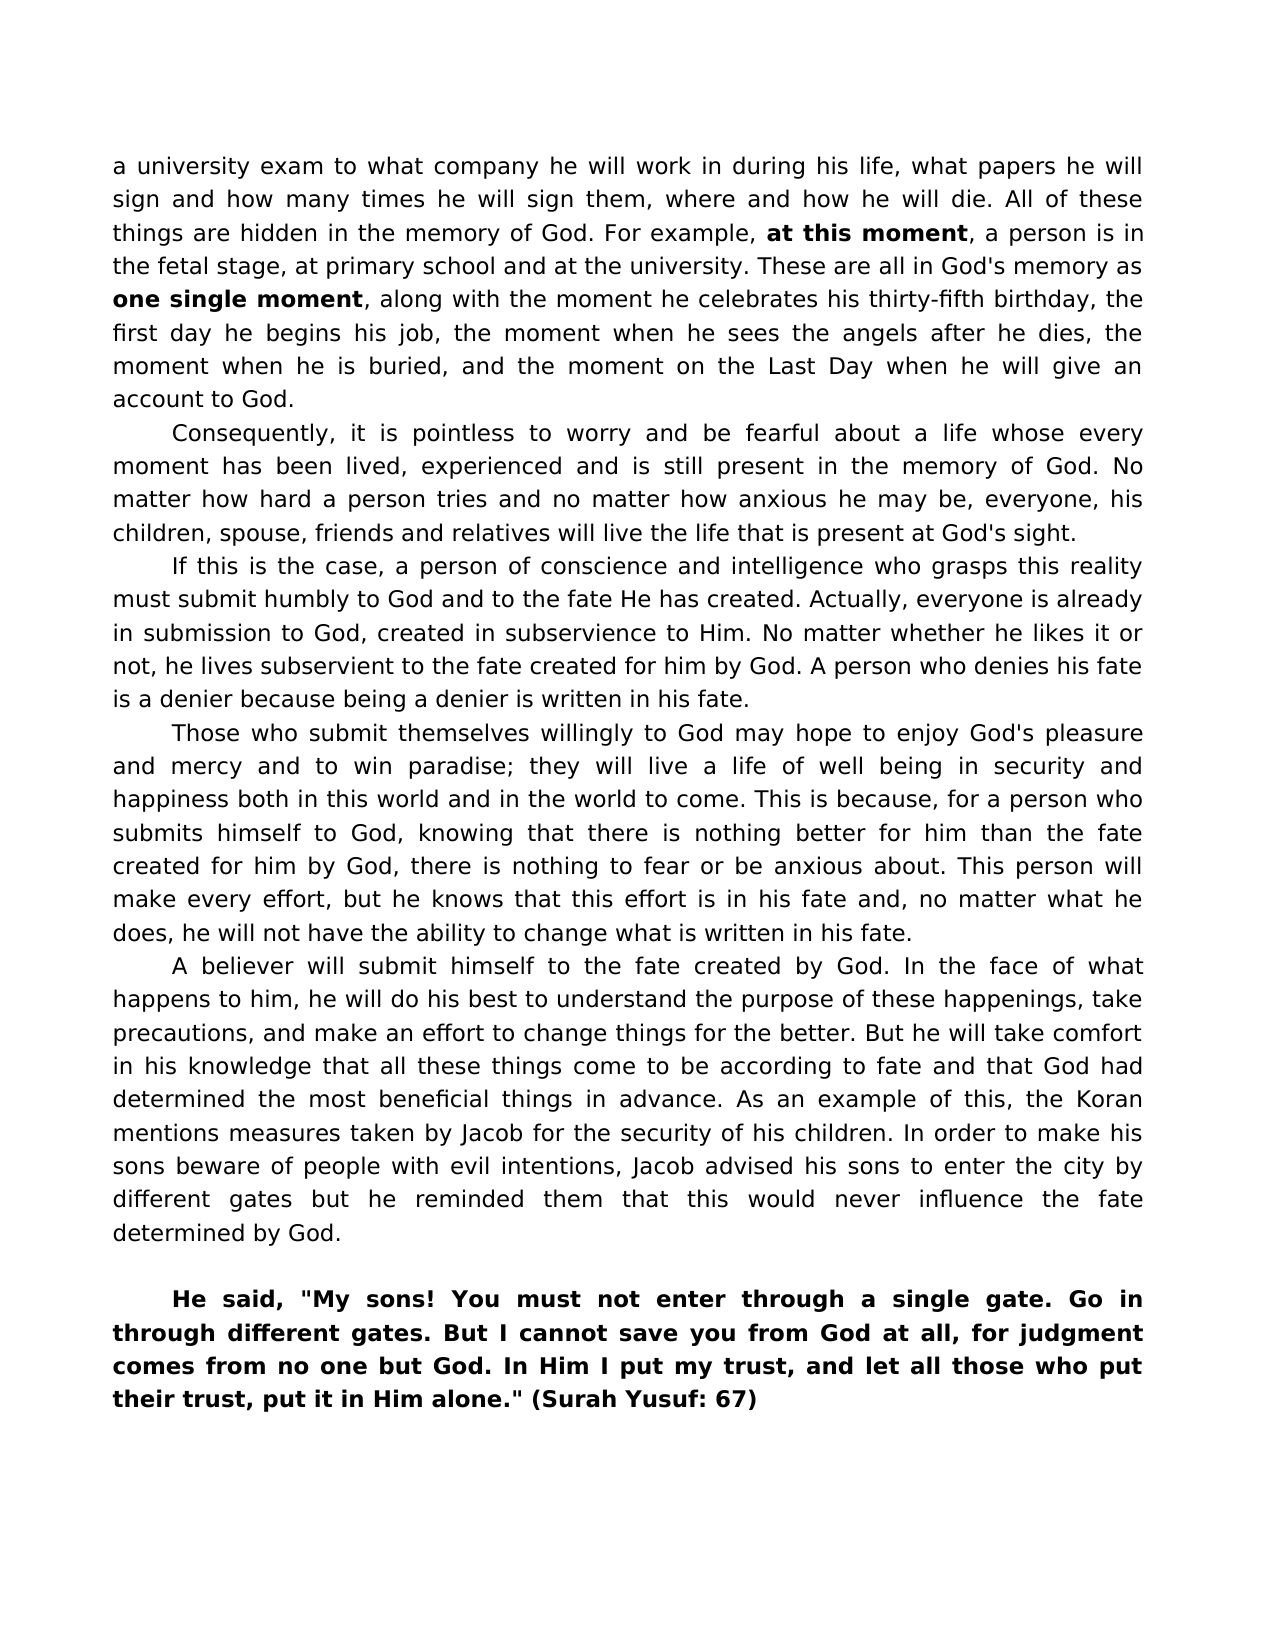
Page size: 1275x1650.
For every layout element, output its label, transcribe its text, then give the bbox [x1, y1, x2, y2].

text a university exam to what company he will work in during his life, what papers he will sign and how many times he will sign them, where and how he will die. All of these things are hidden in the memory of God. For example, at this moment, a person is in the fetal stage, at primary school and at the university. These are all in God's memory as one single moment, along with the moment he celebrates his thirty-fifth birthday, the first day he begins his job, the moment when he sees the angels after he dies, the moment when he is buried, and the moment on the Last Day when he will give an account to God. [112, 148, 1145, 414]
text He said, "My sons! You must not enter through a single gate. Go in through different gates. But I cannot save you from God at all, for judgment comes from no one but God. In Him I put my trust, and let all those who put their trust, put it in Him alone." (Surah Yusuf: 67) [112, 1281, 1145, 1414]
text Those who submit themselves willingly to God may hope to enjoy God's pleasure and mercy and to win paradise; they will live a life of well being in security and happiness both in this world and in the world to come. This is because, for a person who submits himself to God, knowing that there is nothing better for him than the fate created for him by God, there is nothing to fear or be anxious about. This person will make every effort, but he knows that this effort is in his fate and, no matter what he does, he will not have the ability to change what is written in his fate. [112, 714, 1145, 948]
text If this is the case, a person of conscience and intelligence who grasps this reality must submit humbly to God and to the fate He has created. Actually, everyone is already in submission to God, created in subservience to Him. No matter whether he likes it or not, he lives subservient to the fate created for him by God. A person who denies his fate is a denier because being a denier is written in his fate. [112, 548, 1145, 714]
text A believer will submit himself to the fate created by God. In the face of what happens to him, he will do his best to understand the purpose of these happenings, take precautions, and make an effort to change things for the better. But he will take comfort in his knowledge that all these things come to be according to fate and that God had determined the most beneficial things in advance. As an example of this, the Koran mentions measures taken by Jacob for the security of his children. In order to make his sons beware of people with evil intentions, Jacob advised his sons to enter the city by different gates but he reminded them that this would never influence the fate determined by God. [112, 948, 1145, 1248]
text Consequently, it is pointless to worry and be fearful about a life whose every moment has been lived, experienced and is still present in the memory of God. No matter how hard a person tries and no matter how anxious he may be, everyone, his children, spouse, friends and relatives will live the life that is present at God's sight. [112, 414, 1145, 548]
